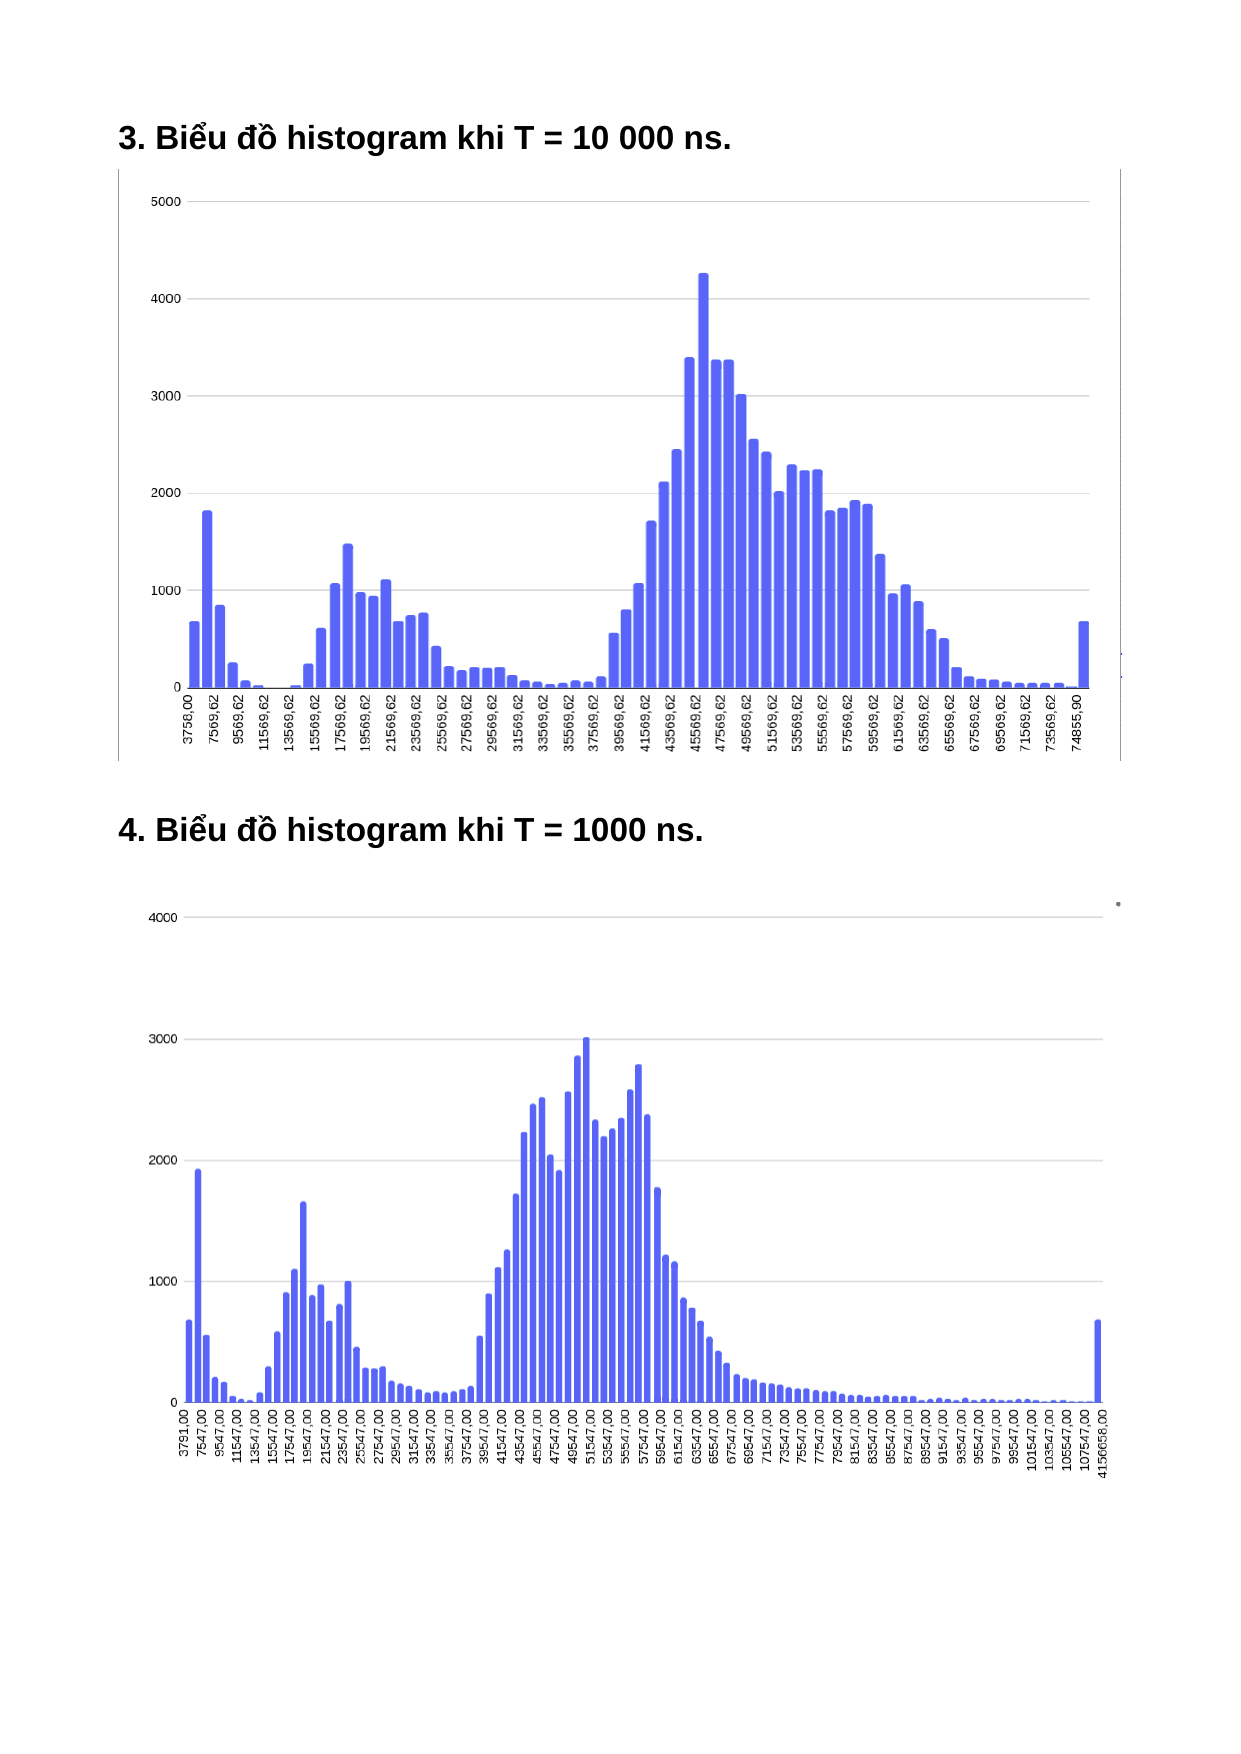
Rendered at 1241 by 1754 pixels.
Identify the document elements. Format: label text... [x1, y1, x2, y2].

subtitle 3. Biểu đồ histogram khi T = 10 000 ns. [118, 118, 1122, 157]
picture [118, 169, 1123, 761]
subtitle 4. Biểu đồ histogram khi T = 1000 ns. [118, 810, 1122, 848]
picture [122, 902, 1127, 1484]
